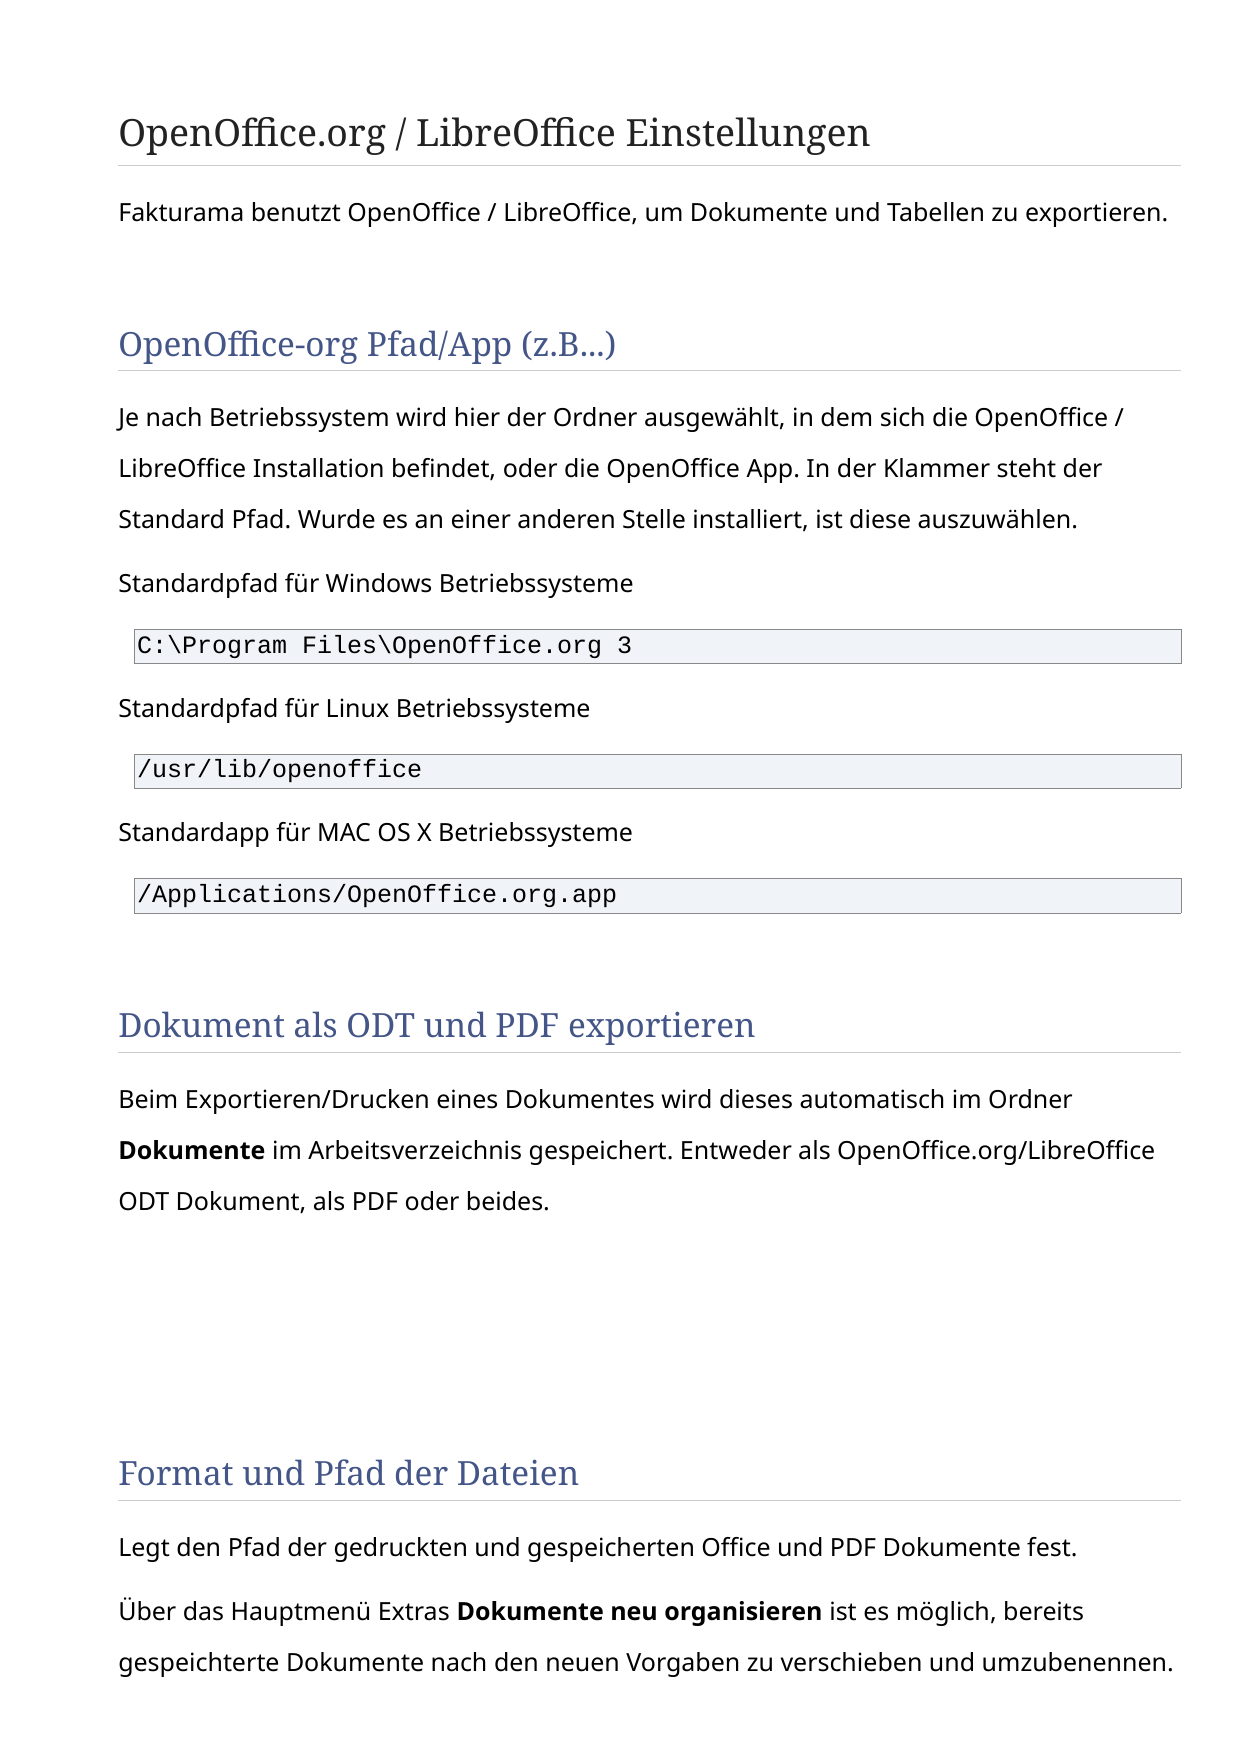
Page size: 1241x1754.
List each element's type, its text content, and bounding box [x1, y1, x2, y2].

text Standardpfad für Windows Betriebssysteme [118, 566, 1181, 600]
text Fakturama benutzt OpenOffice / LibreOffice, um Dokumente und Tabellen zu exportieren. [118, 194, 1181, 228]
subtitle Dokument als ODT und PDF exportieren [118, 1002, 1181, 1052]
text /Applications/OpenOffice.org.app [135, 879, 1181, 913]
text C:\Program Files\OpenOffice.org 3 [135, 630, 1181, 663]
subtitle OpenOffice.org / LibreOffice Einstellungen [118, 106, 1181, 165]
text Über das Hauptmenü Extras Dokumente neu organisieren ist es möglich, bereits gespeichterte Dokumente nach den neuen Vorgaben zu verschieben und umzubenennen. [118, 1593, 1181, 1678]
subtitle OpenOffice-org Pfad/App (z.B...) [118, 320, 1181, 370]
text Je nach Betriebssystem wird hier der Ordner ausgewählt, in dem sich die OpenOffice / LibreOffice Installation befindet, oder die OpenOffice App. In der Klammer steht der Standard Pfad. Wurde es an einer anderen Stelle installiert, ist diese auszuwählen. [118, 400, 1181, 536]
subtitle Format und Pfad der Dateien [118, 1450, 1181, 1500]
text Standardapp für MAC OS X Betriebssysteme [118, 815, 1181, 849]
text Legt den Pfad der gedruckten und gespeicherten Office und PDF Dokumente fest. [118, 1529, 1181, 1564]
text Beim Exportieren/Drucken eines Dokumentes wird dieses automatisch im Ordner Dokumente im Arbeitsverzeichnis gespeichert. Entweder als OpenOffice.org/LibreOffice ODT Dokument, als PDF oder beides. [118, 1082, 1181, 1218]
text Standardpfad für Linux Betriebssysteme [118, 690, 1181, 724]
text /usr/lib/openoffice [135, 755, 1181, 788]
